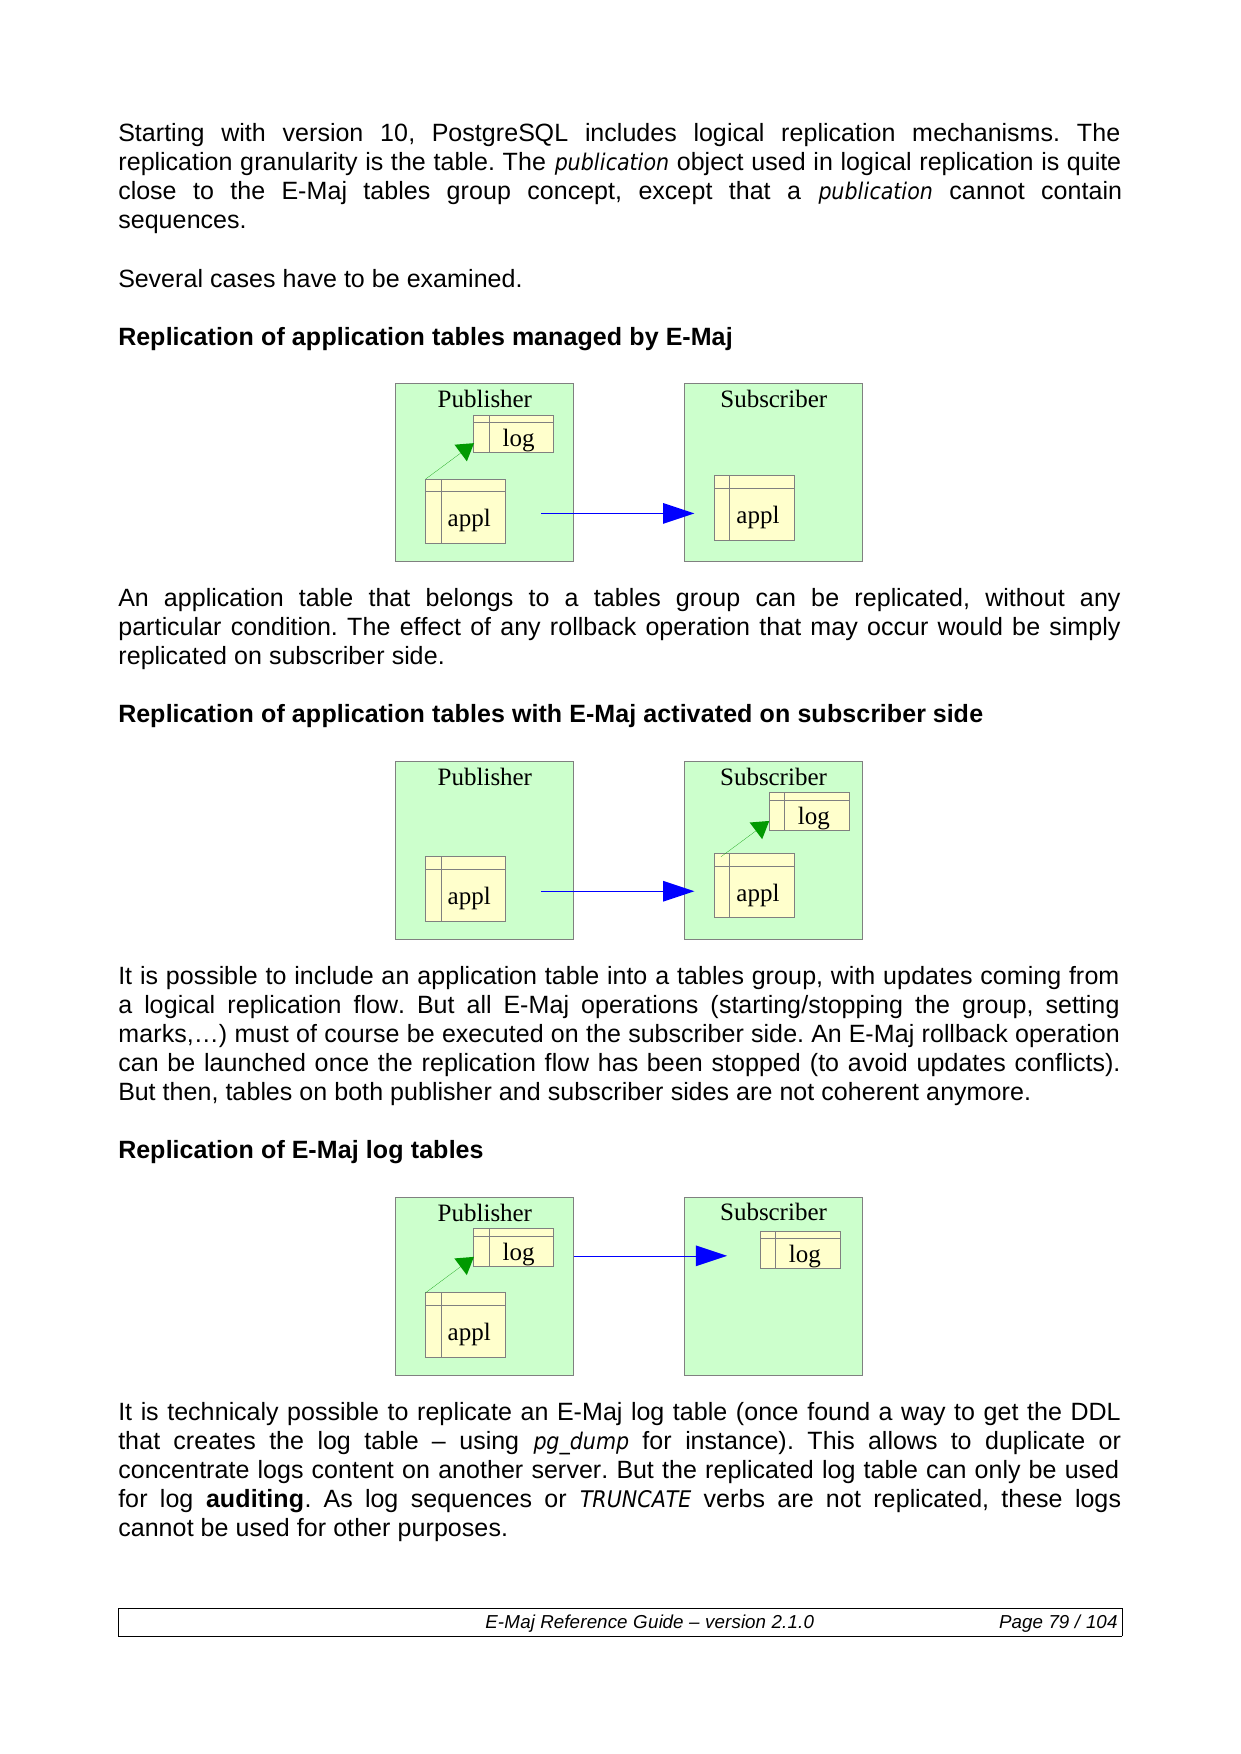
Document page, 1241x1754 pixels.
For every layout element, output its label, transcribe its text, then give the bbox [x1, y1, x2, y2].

text Several cases have to be examined. [118, 263, 1122, 292]
text Starting with version 10, PostgreSQL includes logical replication mechanisms. The replication granularity is the table. The publication object used in logical replication is quite close to the E-Maj tables group concept, except that a publication cannot contain sequences. [118, 118, 1122, 234]
text Replication of application tables with E-Maj activated on subscriber side [118, 699, 1122, 728]
text Replication of E-Maj log tables [118, 1135, 1122, 1164]
text Replication of application tables managed by E-Maj [118, 322, 1122, 351]
text It is technicaly possible to replicate an E-Maj log table (once found a way to get the DDL that creates the log table – using pg_dump for instance). This allows to duplicate or concentrate logs content on another server. But the replicated log table can only be used for log auditing. As log sequences or TRUNCATE verbs are not replicated, these logs cannot be used for other purposes. [118, 1397, 1122, 1542]
text It is possible to include an application table into a tables group, with updates coming from a logical replication flow. But all E-Maj operations (starting/stopping the group, setting marks,…) must of course be executed on the subscriber side. An E-Maj rollback operation can be launched once the replication flow has been stopped (to avoid updates conflicts). But then, tables on both publisher and subscriber sides are not coherent anymore. [118, 961, 1122, 1106]
text An application table that belongs to a tables group can be replicated, without any particular condition. The effect of any rollback operation that may occur would be simply replicated on subscriber side. [118, 583, 1122, 670]
